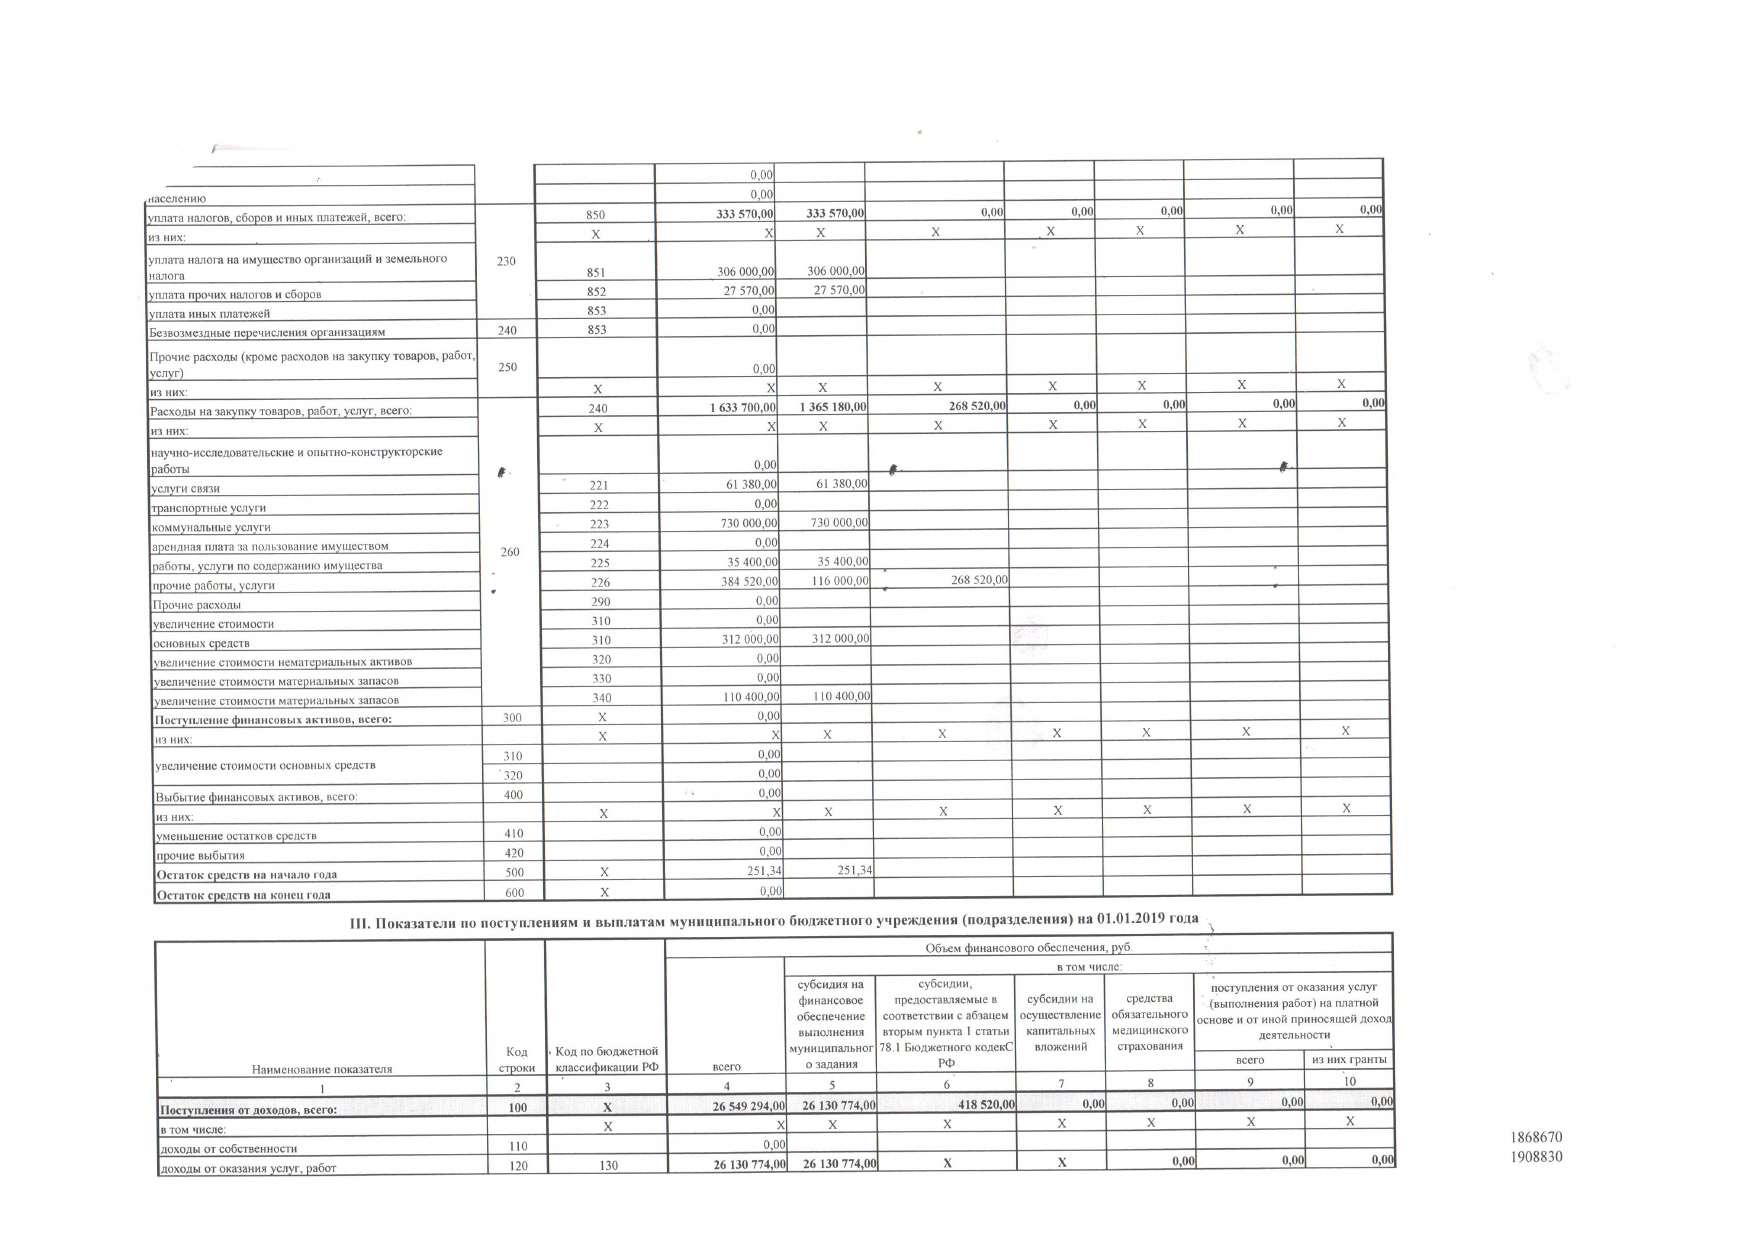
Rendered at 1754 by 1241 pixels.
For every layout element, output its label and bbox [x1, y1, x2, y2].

picture [118, 118, 1636, 1222]
